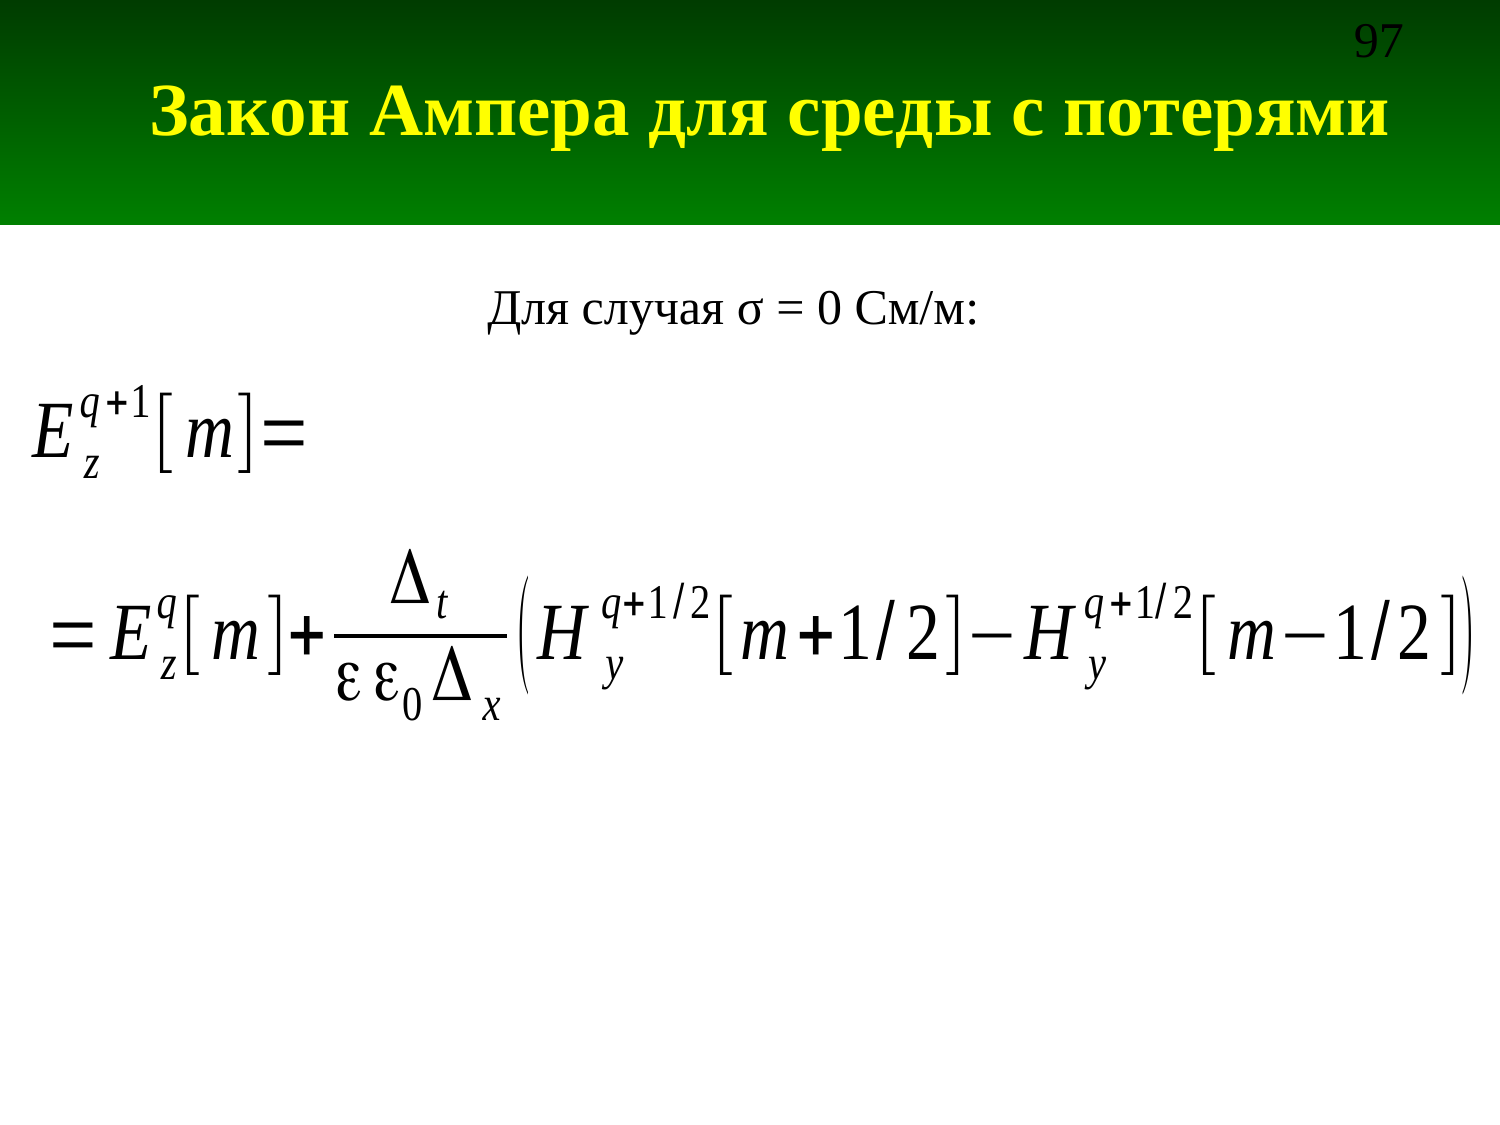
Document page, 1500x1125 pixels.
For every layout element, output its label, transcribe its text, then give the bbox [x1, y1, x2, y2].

title Закон Ампера для среды с потерями [100, 7, 1441, 204]
text_box Для случая σ = 0 См/м: [472, 267, 995, 343]
chart [11, 371, 329, 487]
chart [29, 542, 1492, 733]
